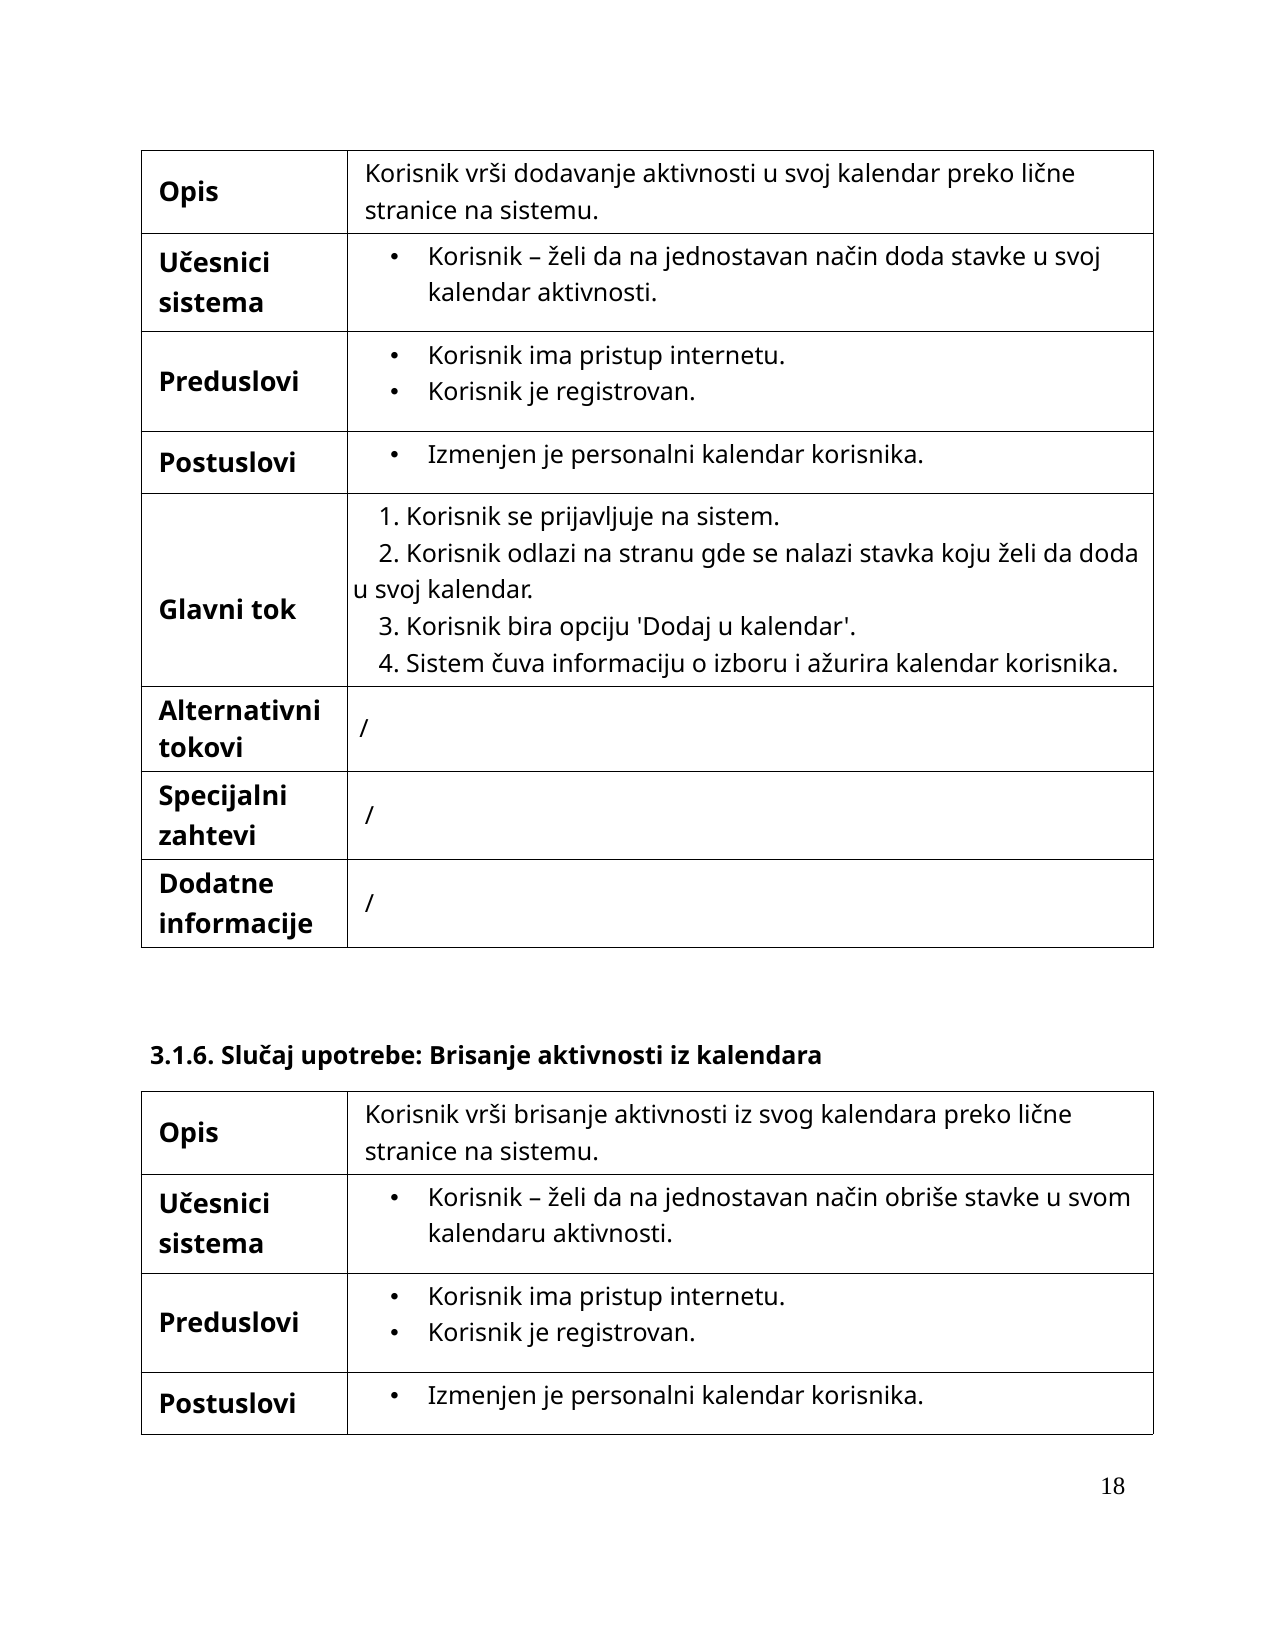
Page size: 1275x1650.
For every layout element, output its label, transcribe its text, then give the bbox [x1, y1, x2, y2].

table_cell Preduslovi [142, 332, 347, 431]
table_cell Alternativni tokovi [142, 687, 347, 771]
table_cell / [348, 772, 1153, 859]
text 3.1.6. Slučaj upotrebe: Brisanje aktivnosti iz kalendara [150, 1038, 1125, 1072]
table_header Opis [142, 1092, 347, 1173]
table_cell Korisnik – želi da na jednostavan način doda stavke u svoj kalendar aktivnosti. [348, 234, 1153, 331]
table_cell Korisnik – želi da na jednostavan način obriše stavke u svom kalendaru aktivnosti. [348, 1175, 1153, 1272]
table_cell 1. Korisnik se prijavljuje na sistem. 2. Korisnik odlazi na stranu gde se nalazi stavka koju želi da doda u svoj kalendar. 3. Korisnik bira opciju 'Dodaj u kalendar'. 4. Sistem čuva informaciju o izboru i ažurira kalendar korisnika. [348, 494, 1153, 686]
table_cell Dodatne informacije [142, 860, 347, 947]
table_cell Specijalni zahtevi [142, 772, 347, 859]
table_cell / [348, 687, 1153, 771]
table_cell Korisnik ima pristup internetu. Korisnik je registrovan. [348, 1274, 1153, 1372]
table_cell / [348, 860, 1153, 947]
table_header Opis [142, 151, 347, 232]
table_cell Učesnici sistema [142, 234, 347, 331]
table_cell Korisnik ima pristup internetu. Korisnik je registrovan. [348, 332, 1153, 431]
table_cell Glavni tok [142, 494, 347, 686]
table_cell Postuslovi [142, 1373, 347, 1434]
table_cell Izmenjen je personalni kalendar korisnika. [348, 1373, 1153, 1434]
table_cell Izmenjen je personalni kalendar korisnika. [348, 432, 1153, 493]
table_header Korisnik vrši brisanje aktivnosti iz svog kalendara preko lične stranice na sistemu. [348, 1092, 1153, 1173]
table_cell Postuslovi [142, 432, 347, 493]
table_header Korisnik vrši dodavanje aktivnosti u svoj kalendar preko lične stranice na sistemu. [348, 151, 1153, 232]
table_cell Preduslovi [142, 1274, 347, 1372]
table_cell Učesnici sistema [142, 1175, 347, 1272]
